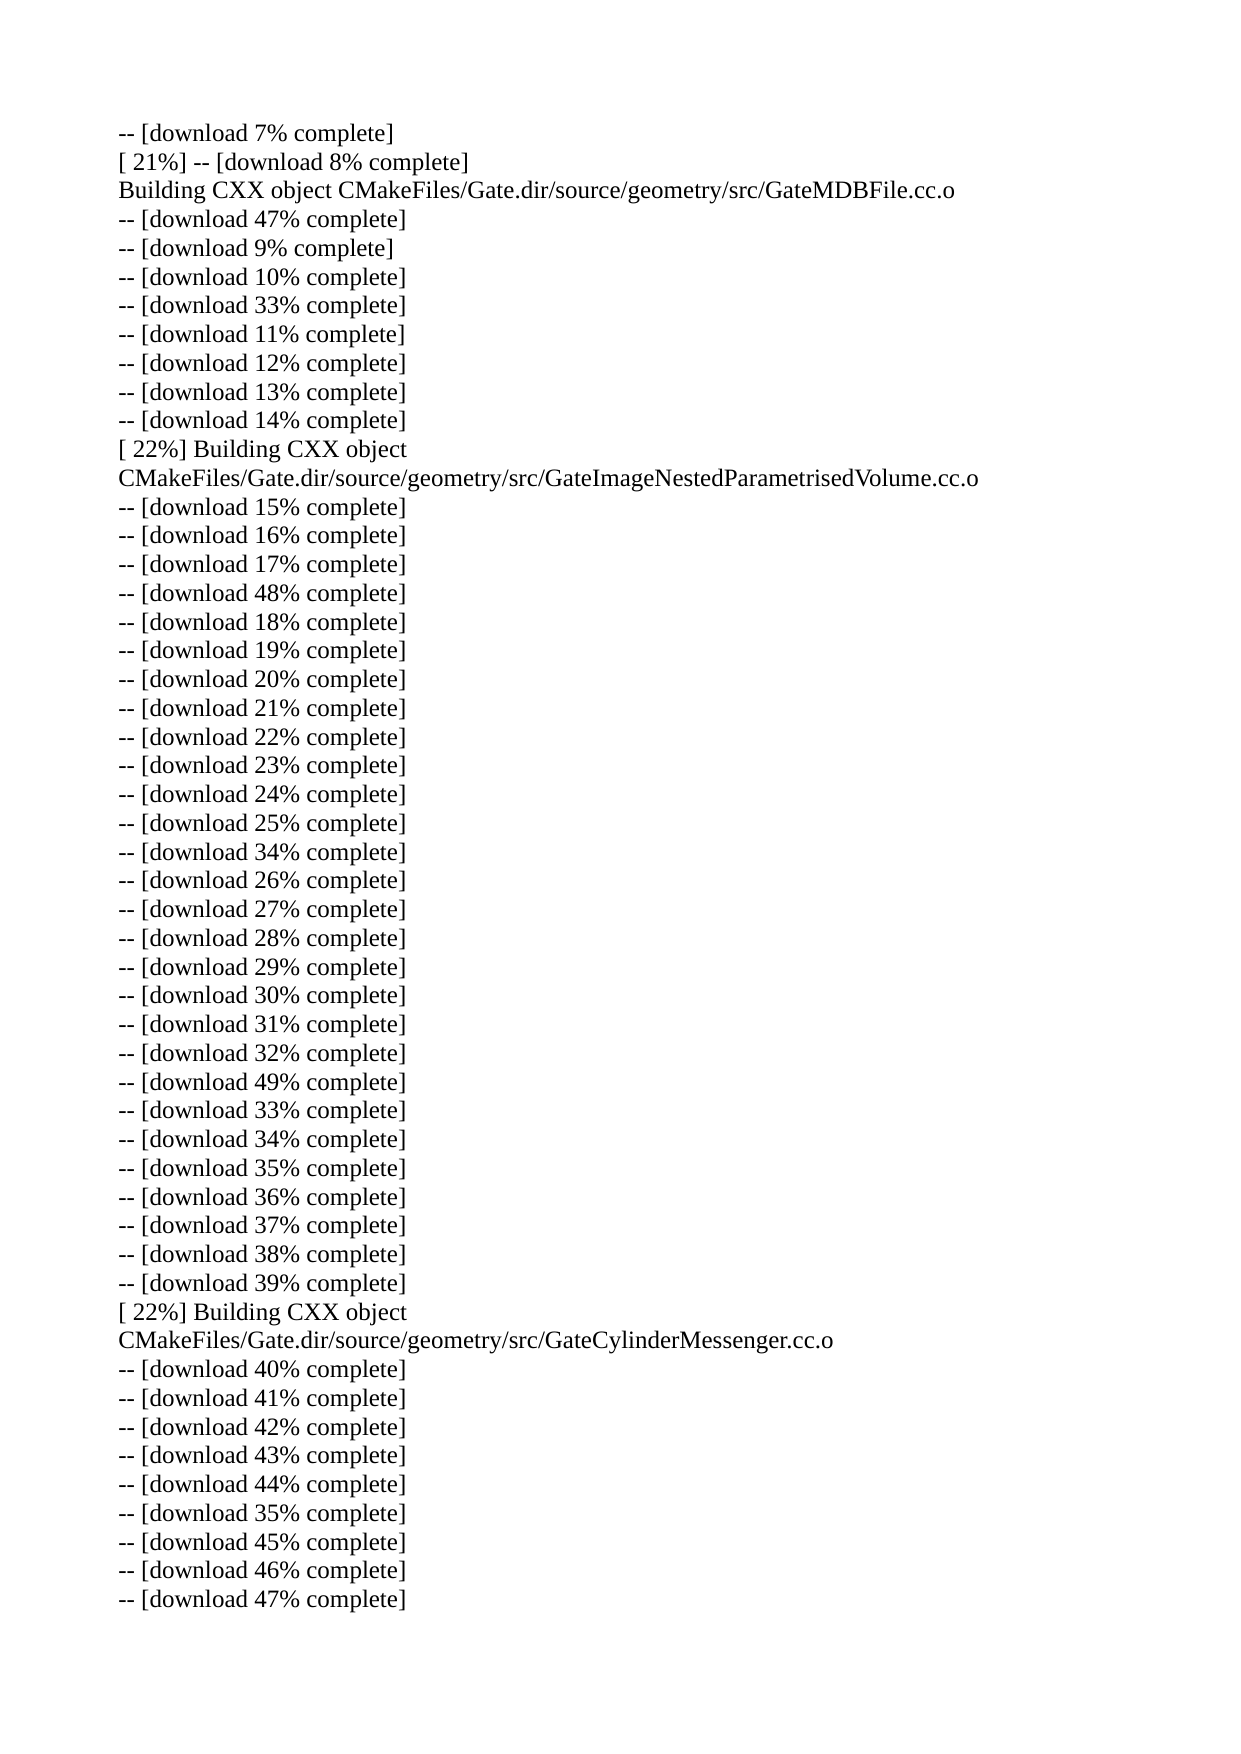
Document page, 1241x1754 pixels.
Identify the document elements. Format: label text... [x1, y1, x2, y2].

text -- [download 24% complete] [118, 779, 1122, 808]
text -- [download 19% complete] [118, 636, 1122, 664]
text [ 22%] Building CXX object CMakeFiles/Gate.dir/source/geometry/src/GateImageNestedParametrisedVolume.cc.o [118, 434, 1122, 492]
text -- [download 15% complete] [118, 492, 1122, 521]
text -- [download 29% complete] [118, 952, 1122, 981]
text -- [download 34% complete] [118, 1124, 1122, 1153]
text -- [download 30% complete] [118, 981, 1122, 1009]
text -- [download 44% complete] [118, 1469, 1122, 1498]
text -- [download 16% complete] [118, 521, 1122, 549]
text -- [download 31% complete] [118, 1009, 1122, 1038]
text -- [download 35% complete] [118, 1498, 1122, 1527]
text -- [download 49% complete] [118, 1067, 1122, 1096]
text -- [download 11% complete] [118, 319, 1122, 348]
text -- [download 38% complete] [118, 1239, 1122, 1268]
text -- [download 36% complete] [118, 1182, 1122, 1211]
text -- [download 22% complete] [118, 722, 1122, 751]
text [ 22%] Building CXX object CMakeFiles/Gate.dir/source/geometry/src/GateCylinderMessenger.cc.o [118, 1297, 1122, 1354]
text -- [download 47% complete] [118, 1584, 1122, 1613]
text -- [download 35% complete] [118, 1153, 1122, 1182]
text -- [download 43% complete] [118, 1441, 1122, 1469]
text -- [download 33% complete] [118, 291, 1122, 319]
text -- [download 46% complete] [118, 1556, 1122, 1584]
text -- [download 26% complete] [118, 866, 1122, 894]
text -- [download 34% complete] [118, 837, 1122, 866]
text -- [download 20% complete] [118, 664, 1122, 693]
text -- [download 33% complete] [118, 1096, 1122, 1124]
text -- [download 14% complete] [118, 406, 1122, 434]
text Building CXX object CMakeFiles/Gate.dir/source/geometry/src/GateMDBFile.cc.o [118, 176, 1122, 204]
text -- [download 42% complete] [118, 1412, 1122, 1441]
text -- [download 47% complete] [118, 204, 1122, 233]
text -- [download 12% complete] [118, 348, 1122, 377]
text -- [download 13% complete] [118, 377, 1122, 406]
text -- [download 45% complete] [118, 1527, 1122, 1556]
text -- [download 17% complete] [118, 549, 1122, 578]
text -- [download 9% complete] [118, 233, 1122, 262]
text -- [download 21% complete] [118, 693, 1122, 722]
text -- [download 40% complete] [118, 1354, 1122, 1383]
text -- [download 48% complete] [118, 578, 1122, 607]
text -- [download 39% complete] [118, 1268, 1122, 1297]
text -- [download 32% complete] [118, 1038, 1122, 1067]
text -- [download 27% complete] [118, 894, 1122, 923]
text -- [download 25% complete] [118, 808, 1122, 837]
text -- [download 7% complete] [118, 118, 1122, 147]
text [ 21%] -- [download 8% complete] [118, 147, 1122, 176]
text -- [download 18% complete] [118, 607, 1122, 636]
text -- [download 23% complete] [118, 751, 1122, 779]
text -- [download 37% complete] [118, 1211, 1122, 1239]
text -- [download 10% complete] [118, 262, 1122, 291]
text -- [download 41% complete] [118, 1383, 1122, 1412]
text -- [download 28% complete] [118, 923, 1122, 952]
